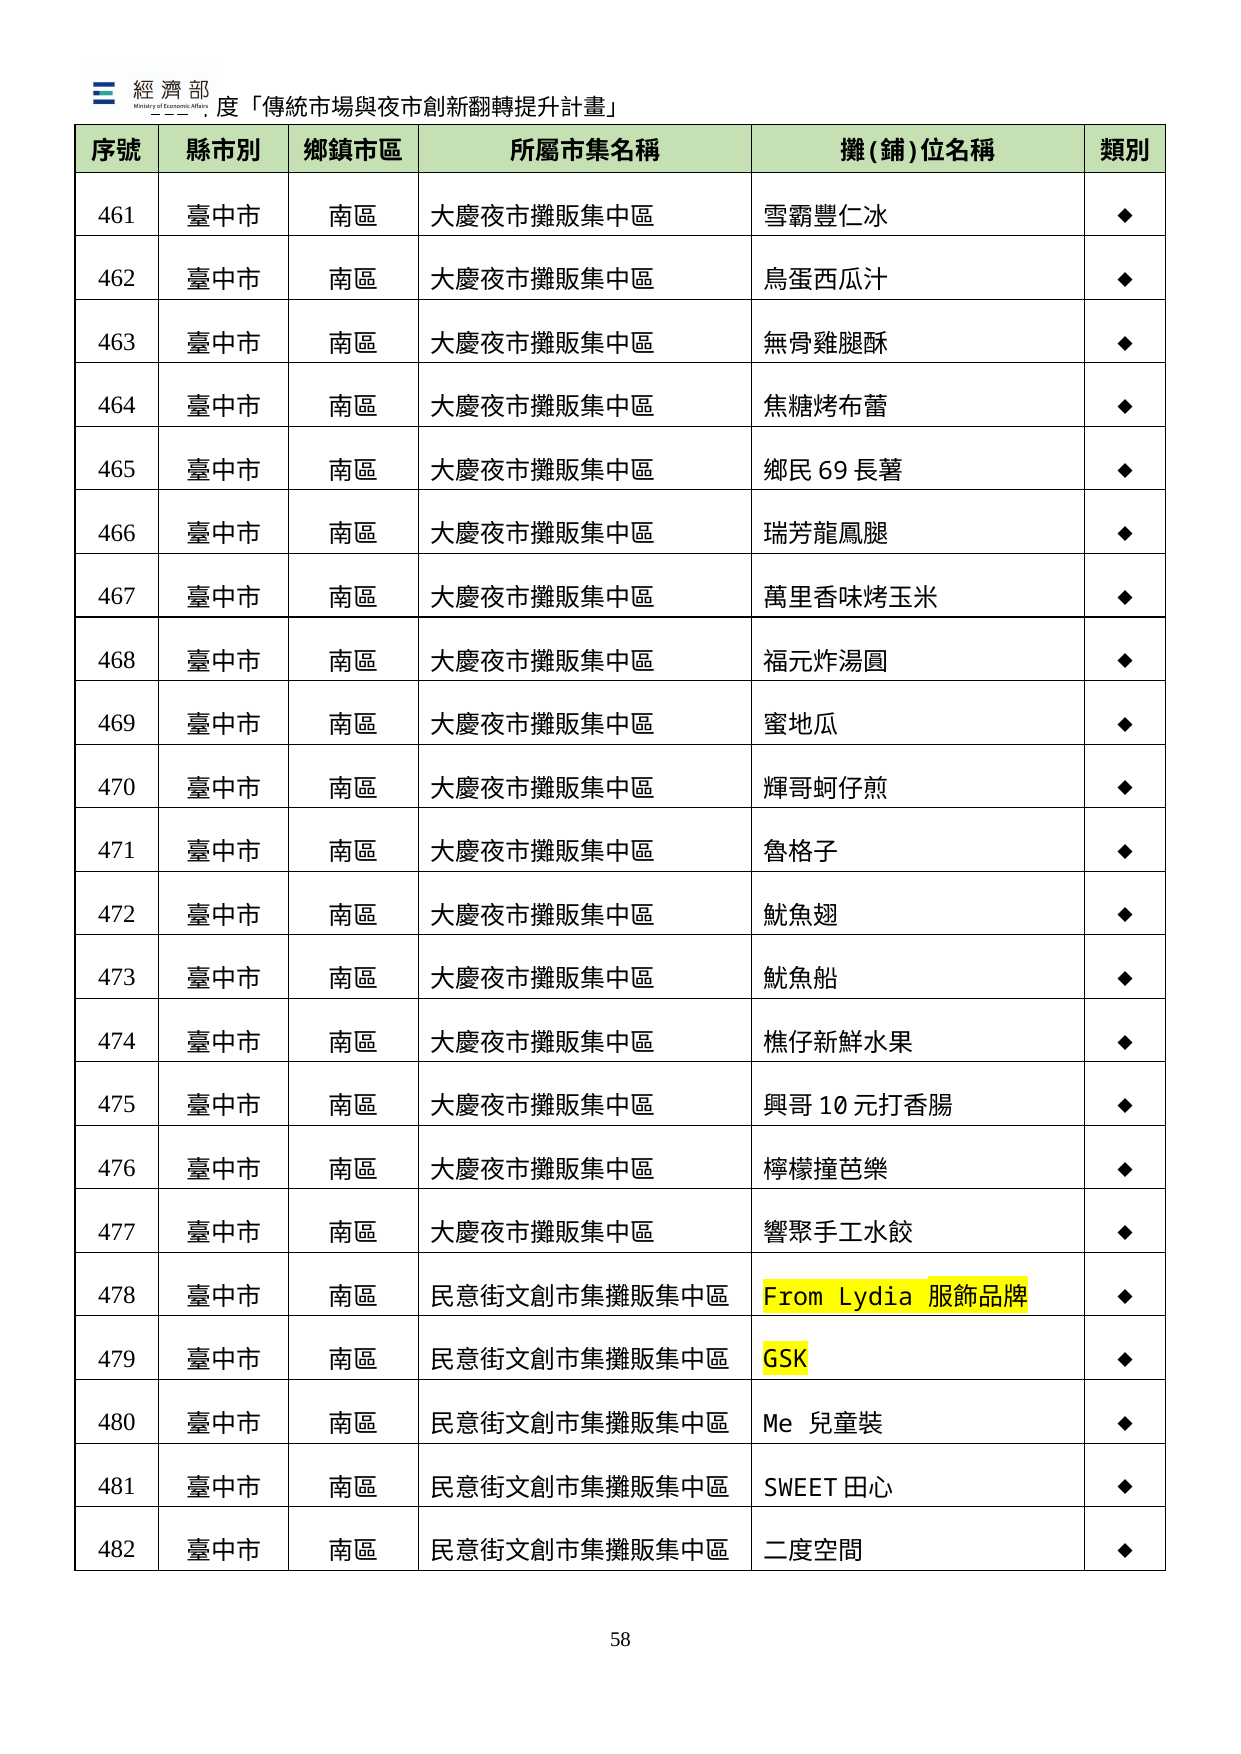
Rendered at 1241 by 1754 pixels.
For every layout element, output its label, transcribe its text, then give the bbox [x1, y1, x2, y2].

table_cell ◆ [1085, 1062, 1165, 1125]
table_cell 467 [76, 554, 158, 616]
table_cell 民意街文創市集攤販集中區 [419, 1444, 751, 1506]
table_cell 大慶夜市攤販集中區 [419, 681, 751, 743]
table_cell 魷魚船 [752, 935, 1084, 998]
table_cell 大慶夜市攤販集中區 [419, 363, 751, 426]
table_cell ◆ [1085, 363, 1165, 426]
table_cell 479 [76, 1316, 158, 1379]
table_cell 鳥蛋西瓜汁 [752, 236, 1084, 299]
table_cell 二度空間 [752, 1507, 1084, 1569]
table_cell 臺中市 [159, 490, 288, 553]
table_cell ◆ [1085, 236, 1165, 299]
table_cell ◆ [1085, 935, 1165, 998]
table_cell 興哥10元打香腸 [752, 1062, 1084, 1125]
table_cell 481 [76, 1444, 158, 1506]
table_cell 南區 [289, 1189, 418, 1252]
table_cell 民意街文創市集攤販集中區 [419, 1316, 751, 1379]
table_cell ◆ [1085, 1189, 1165, 1252]
table_cell 鄉民69長薯 [752, 427, 1084, 489]
table_cell 大慶夜市攤販集中區 [419, 1189, 751, 1252]
table_cell ◆ [1085, 745, 1165, 807]
table_cell From Lydia 服飾品牌 [752, 1253, 1084, 1315]
table_cell 南區 [289, 872, 418, 934]
table_cell 臺中市 [159, 300, 288, 362]
table_cell 470 [76, 745, 158, 807]
table_cell 南區 [289, 300, 418, 362]
table_cell ◆ [1085, 872, 1165, 934]
table_cell 臺中市 [159, 935, 288, 998]
table_cell 民意街文創市集攤販集中區 [419, 1253, 751, 1315]
table_cell ◆ [1085, 618, 1165, 680]
table_cell 南區 [289, 745, 418, 807]
table_cell 蜜地瓜 [752, 681, 1084, 743]
table_cell 民意街文創市集攤販集中區 [419, 1507, 751, 1569]
table_cell 南區 [289, 1316, 418, 1379]
table_cell GSK [752, 1316, 1084, 1379]
table_cell 大慶夜市攤販集中區 [419, 1126, 751, 1188]
table_cell 478 [76, 1253, 158, 1315]
table_cell ◆ [1085, 1380, 1165, 1442]
table_cell 臺中市 [159, 427, 288, 489]
table_cell 檸檬撞芭樂 [752, 1126, 1084, 1188]
table_cell ◆ [1085, 1253, 1165, 1315]
table_cell Me 兒童裝 [752, 1380, 1084, 1442]
table_cell 南區 [289, 681, 418, 743]
table_cell 464 [76, 363, 158, 426]
table_cell 臺中市 [159, 808, 288, 871]
table_cell 南區 [289, 1126, 418, 1188]
table_cell 雪霸豐仁冰 [752, 173, 1084, 235]
table_cell 大慶夜市攤販集中區 [419, 999, 751, 1061]
table_cell 463 [76, 300, 158, 362]
table_cell 福元炸湯圓 [752, 618, 1084, 680]
table_cell 大慶夜市攤販集中區 [419, 872, 751, 934]
table_header 攤(鋪)位名稱 [752, 125, 1084, 172]
table_cell 臺中市 [159, 173, 288, 235]
table_cell 477 [76, 1189, 158, 1252]
table_cell 大慶夜市攤販集中區 [419, 236, 751, 299]
table_cell 臺中市 [159, 1189, 288, 1252]
table_cell 南區 [289, 1253, 418, 1315]
table_cell ◆ [1085, 490, 1165, 553]
table_cell 大慶夜市攤販集中區 [419, 554, 751, 616]
table_cell 475 [76, 1062, 158, 1125]
table_cell 大慶夜市攤販集中區 [419, 173, 751, 235]
table_cell 大慶夜市攤販集中區 [419, 1062, 751, 1125]
table_cell 樵仔新鮮水果 [752, 999, 1084, 1061]
table_cell 臺中市 [159, 1507, 288, 1569]
table_cell 465 [76, 427, 158, 489]
table_header 所屬市集名稱 [419, 125, 751, 172]
table_cell SWEET田心 [752, 1444, 1084, 1506]
table_cell 大慶夜市攤販集中區 [419, 808, 751, 871]
table_cell ◆ [1085, 173, 1165, 235]
table_cell 焦糖烤布蕾 [752, 363, 1084, 426]
table_cell ◆ [1085, 1316, 1165, 1379]
table_cell 輝哥蚵仔煎 [752, 745, 1084, 807]
table_cell 南區 [289, 363, 418, 426]
table_cell ◆ [1085, 808, 1165, 871]
table_cell ◆ [1085, 427, 1165, 489]
table_cell 466 [76, 490, 158, 553]
table_cell 南區 [289, 490, 418, 553]
table_cell 大慶夜市攤販集中區 [419, 300, 751, 362]
table_cell 南區 [289, 808, 418, 871]
table_cell 476 [76, 1126, 158, 1188]
table_cell 大慶夜市攤販集中區 [419, 935, 751, 998]
table_cell 臺中市 [159, 872, 288, 934]
table_cell 臺中市 [159, 681, 288, 743]
table_cell 大慶夜市攤販集中區 [419, 490, 751, 553]
table_cell 482 [76, 1507, 158, 1569]
table_cell 南區 [289, 427, 418, 489]
table_cell 臺中市 [159, 745, 288, 807]
table_cell 474 [76, 999, 158, 1061]
table_cell ◆ [1085, 681, 1165, 743]
table_cell 南區 [289, 1380, 418, 1442]
table_cell 472 [76, 872, 158, 934]
table_cell ◆ [1085, 1507, 1165, 1569]
table_cell 南區 [289, 1507, 418, 1569]
table_cell 臺中市 [159, 554, 288, 616]
table_cell 471 [76, 808, 158, 871]
table_cell 480 [76, 1380, 158, 1442]
table_cell 民意街文創市集攤販集中區 [419, 1380, 751, 1442]
table_cell 臺中市 [159, 1444, 288, 1506]
table_cell 大慶夜市攤販集中區 [419, 745, 751, 807]
table_header 類別 [1085, 125, 1165, 172]
table_cell ◆ [1085, 1126, 1165, 1188]
table_cell 大慶夜市攤販集中區 [419, 427, 751, 489]
table_cell 瑞芳龍鳳腿 [752, 490, 1084, 553]
table_cell ◆ [1085, 300, 1165, 362]
table_cell 臺中市 [159, 363, 288, 426]
table_cell 臺中市 [159, 1253, 288, 1315]
table_cell 南區 [289, 935, 418, 998]
table_cell 臺中市 [159, 1316, 288, 1379]
table_cell ◆ [1085, 554, 1165, 616]
table_cell 臺中市 [159, 618, 288, 680]
table_cell 南區 [289, 554, 418, 616]
table_cell 462 [76, 236, 158, 299]
table_cell 468 [76, 618, 158, 680]
table_cell 461 [76, 173, 158, 235]
table_cell 南區 [289, 1062, 418, 1125]
table_header 縣市別 [159, 125, 288, 172]
table_cell 南區 [289, 999, 418, 1061]
table_cell 魯格子 [752, 808, 1084, 871]
table_cell 臺中市 [159, 236, 288, 299]
table_cell 魷魚翅 [752, 872, 1084, 934]
table_cell ◆ [1085, 999, 1165, 1061]
table_cell 無骨雞腿酥 [752, 300, 1084, 362]
table_header 序號 [76, 125, 158, 172]
table_cell 南區 [289, 618, 418, 680]
table_cell ◆ [1085, 1444, 1165, 1506]
table_header 鄉鎮市區 [289, 125, 418, 172]
table_cell 大慶夜市攤販集中區 [419, 618, 751, 680]
table_cell 臺中市 [159, 1380, 288, 1442]
table_cell 南區 [289, 1444, 418, 1506]
table_cell 萬里香味烤玉米 [752, 554, 1084, 616]
table_cell 473 [76, 935, 158, 998]
table_cell 臺中市 [159, 1062, 288, 1125]
table_cell 南區 [289, 236, 418, 299]
table_cell 臺中市 [159, 999, 288, 1061]
table_cell 469 [76, 681, 158, 743]
table_cell 響聚手工水餃 [752, 1189, 1084, 1252]
table_cell 南區 [289, 173, 418, 235]
table_cell 臺中市 [159, 1126, 288, 1188]
